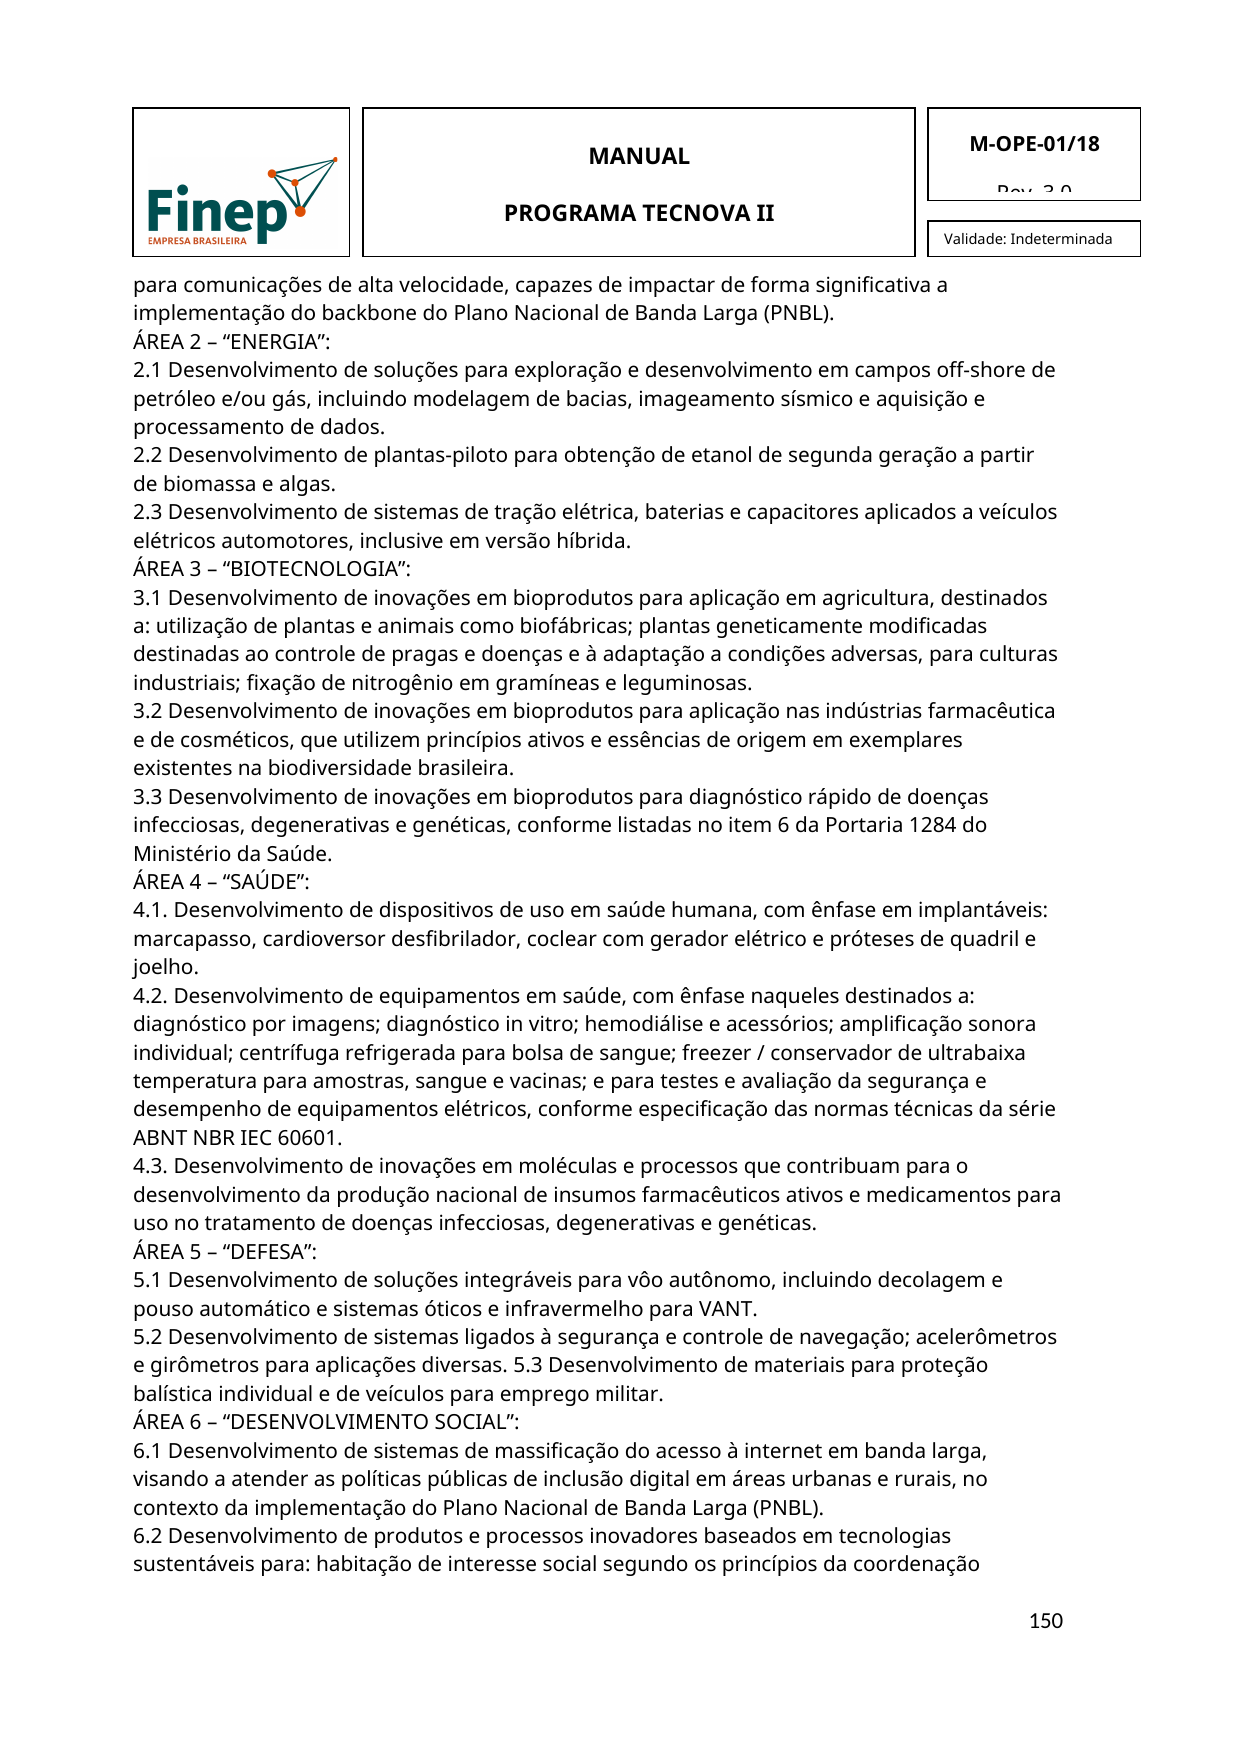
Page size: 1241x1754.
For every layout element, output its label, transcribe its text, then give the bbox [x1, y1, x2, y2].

text 5.2 Desenvolvimento de sistemas ligados à segurança e controle de navegação; acelerômetros e girômetros para aplicações diversas. 5.3 Desenvolvimento de materiais para proteção balística individual e de veículos para emprego militar. [133, 1322, 1063, 1407]
text 5.1 Desenvolvimento de soluções integráveis para vôo autônomo, incluindo decolagem e pouso automático e sistemas óticos e infravermelho para VANT. [133, 1265, 1063, 1322]
text 4.3. Desenvolvimento de inovações em moléculas e processos que contribuam para o desenvolvimento da produção nacional de insumos farmacêuticos ativos e medicamentos para uso no tratamento de doenças infecciosas, degenerativas e genéticas. [133, 1151, 1063, 1237]
text 2.2 Desenvolvimento de plantas-piloto para obtenção de etanol de segunda geração a partir de biomassa e algas. [133, 441, 1063, 497]
text ÁREA 4 – “SAÚDE”: [133, 867, 1063, 896]
text 3.1 Desenvolvimento de inovações em bioprodutos para aplicação em agricultura, destinados a: utilização de plantas e animais como biofábricas; plantas geneticamente modificadas destinadas ao controle de pragas e doenças e à adaptação a condições adversas, para culturas industriais; fixação de nitrogênio em gramíneas e leguminosas. [133, 583, 1063, 696]
text 6.2 Desenvolvimento de produtos e processos inovadores baseados em tecnologias sustentáveis para: habitação de interesse social segundo os princípios da coordenação [133, 1521, 1063, 1578]
text ÁREA 6 – “DESENVOLVIMENTO SOCIAL”: [133, 1407, 1063, 1436]
text para comunicações de alta velocidade, capazes de impactar de forma significativa a implementação do backbone do Plano Nacional de Banda Larga (PNBL). [133, 270, 1063, 327]
text 2.3 Desenvolvimento de sistemas de tração elétrica, baterias e capacitores aplicados a veículos elétricos automotores, inclusive em versão híbrida. [133, 497, 1063, 554]
text 4.1. Desenvolvimento de dispositivos de uso em saúde humana, com ênfase em implantáveis: marcapasso, cardioversor desfibrilador, coclear com gerador elétrico e próteses de quadril e joelho. [133, 896, 1063, 981]
text 2.1 Desenvolvimento de soluções para exploração e desenvolvimento em campos off-shore de petróleo e/ou gás, incluindo modelagem de bacias, imageamento sísmico e aquisição e processamento de dados. [133, 355, 1063, 441]
text ÁREA 5 – “DEFESA”: [133, 1237, 1063, 1265]
text ÁREA 3 – “BIOTECNOLOGIA”: [133, 554, 1063, 583]
text 6.1 Desenvolvimento de sistemas de massificação do acesso à internet em banda larga, visando a atender as políticas públicas de inclusão digital em áreas urbanas e rurais, no contexto da implementação do Plano Nacional de Banda Larga (PNBL). [133, 1436, 1063, 1521]
text 4.2. Desenvolvimento de equipamentos em saúde, com ênfase naqueles destinados a: diagnóstico por imagens; diagnóstico in vitro; hemodiálise e acessórios; amplificação sonora individual; centrífuga refrigerada para bolsa de sangue; freezer / conservador de ultrabaixa temperatura para amostras, sangue e vacinas; e para testes e avaliação da segurança e desempenho de equipamentos elétricos, conforme especificação das normas técnicas da série ABNT NBR IEC 60601. [133, 981, 1063, 1151]
text 3.3 Desenvolvimento de inovações em bioprodutos para diagnóstico rápido de doenças infecciosas, degenerativas e genéticas, conforme listadas no item 6 da Portaria 1284 do Ministério da Saúde. [133, 782, 1063, 867]
text ÁREA 2 – “ENERGIA”: [133, 327, 1063, 355]
text 3.2 Desenvolvimento de inovações em bioprodutos para aplicação nas indústrias farmacêutica e de cosméticos, que utilizem princípios ativos e essências de origem em exemplares existentes na biodiversidade brasileira. [133, 696, 1063, 782]
